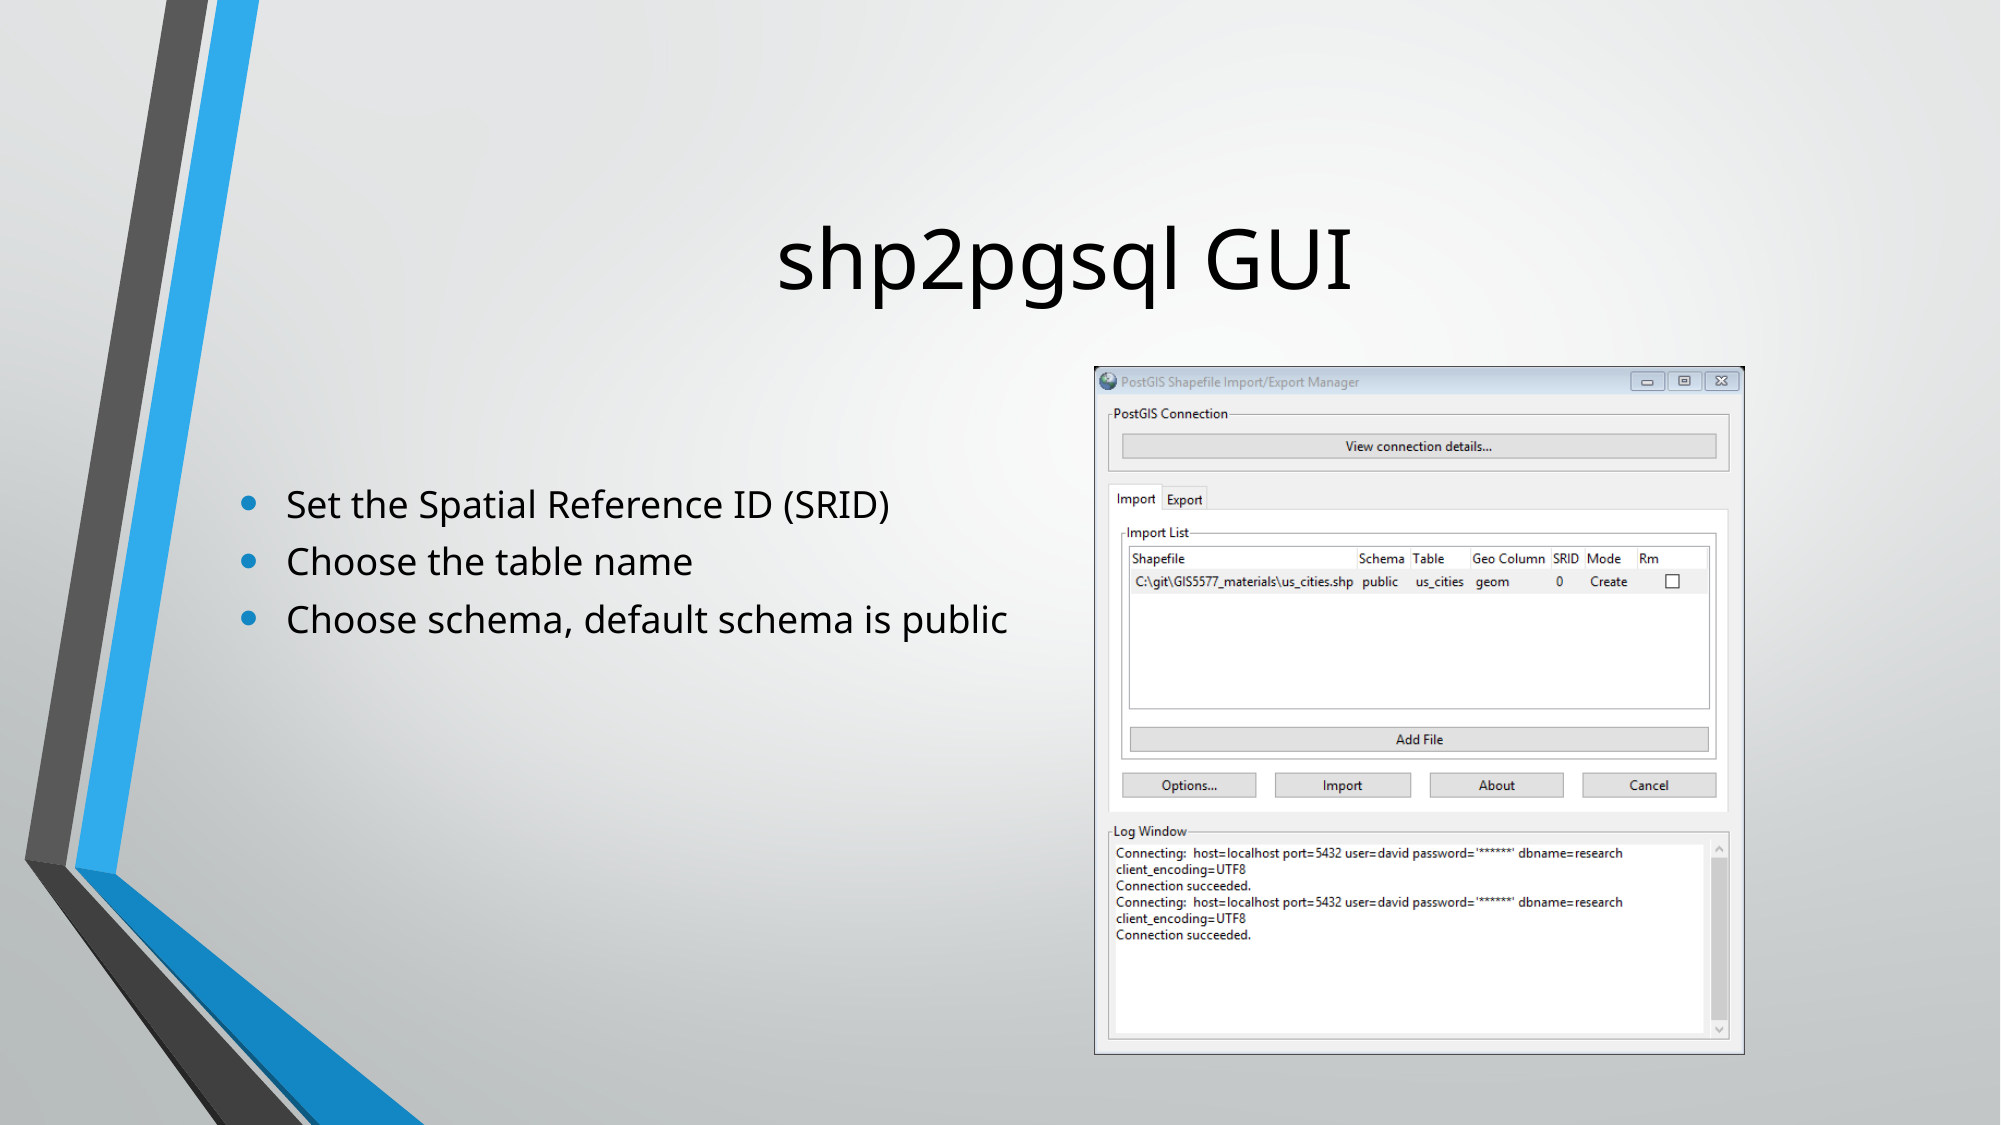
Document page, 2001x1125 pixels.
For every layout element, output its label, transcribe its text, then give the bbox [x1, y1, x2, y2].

title shp2pgsql GUI [243, 112, 1887, 400]
picture [1094, 366, 1745, 1055]
list Set the Spatial Reference ID (SRID) Choose the table name Choose schema, default schema is public [224, 366, 1028, 755]
